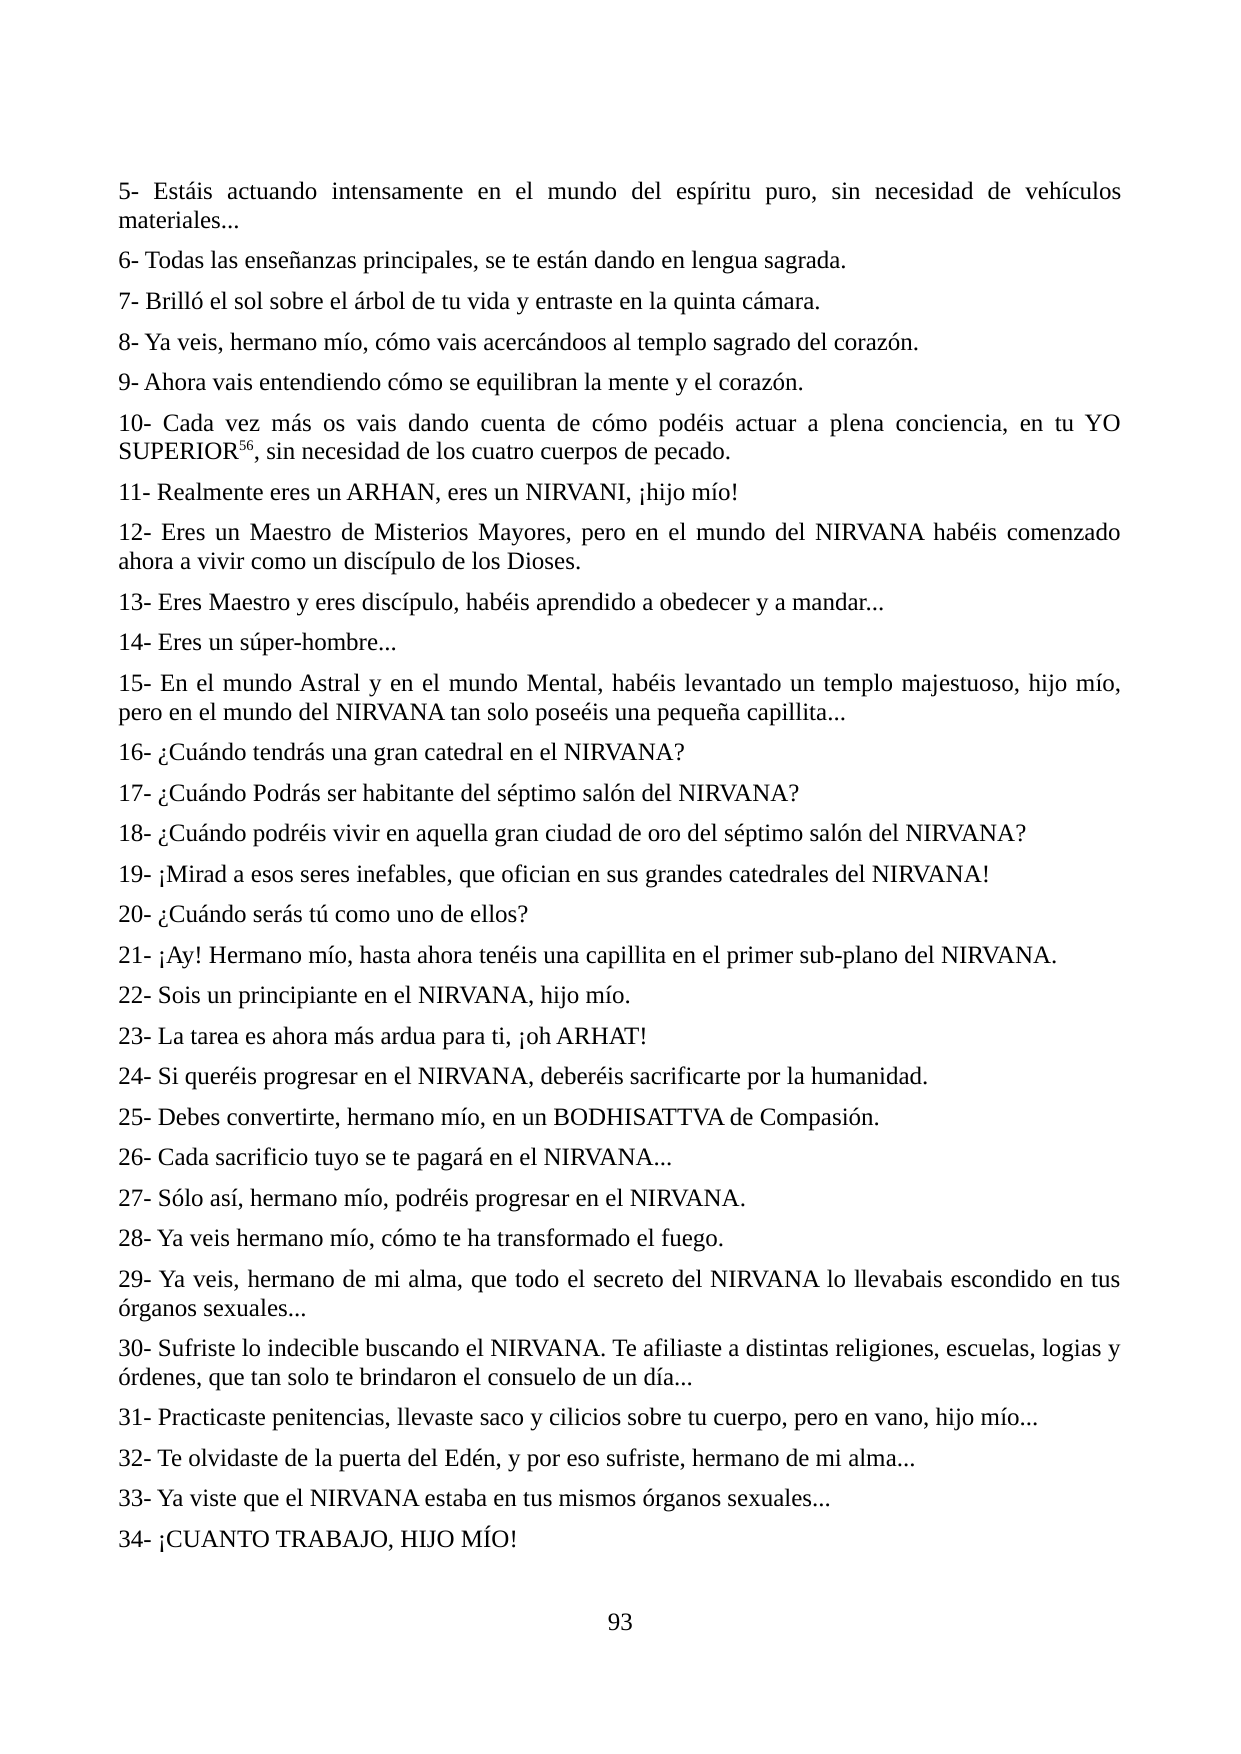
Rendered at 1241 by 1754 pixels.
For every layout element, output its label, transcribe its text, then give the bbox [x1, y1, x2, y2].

text 5- Estáis actuando intensamente en el mundo del espíritu puro, sin necesidad de vehículos materiales... [118, 176, 1122, 234]
text 25- Debes convertirte, hermano mío, en un BODHISATTVA de Compasión. [118, 1102, 1122, 1131]
text 20- ¿Cuándo serás tú como uno de ellos? [118, 899, 1122, 928]
text 28- Ya veis hermano mío, cómo te ha transformado el fuego. [118, 1223, 1122, 1252]
text 32- Te olvidaste de la puerta del Edén, y por eso sufriste, hermano de mi alma... [118, 1443, 1122, 1472]
text 12- Eres un Maestro de Misterios Mayores, pero en el mundo del NIRVANA habéis comenzado ahora a vivir como un discípulo de los Dioses. [118, 517, 1122, 575]
text 34- ¡CUANTO TRABAJO, HIJO MÍO! [118, 1524, 1122, 1553]
text 13- Eres Maestro y eres discípulo, habéis aprendido a obedecer y a mandar... [118, 587, 1122, 616]
text 21- ¡Ay! Hermano mío, hasta ahora tenéis una capillita en el primer sub-plano del NIRVANA. [118, 940, 1122, 968]
text 6- Todas las enseñanzas principales, se te están dando en lengua sagrada. [118, 246, 1122, 274]
text 24- Si queréis progresar en el NIRVANA, deberéis sacrificarte por la humanidad. [118, 1061, 1122, 1090]
text 17- ¿Cuándo Podrás ser habitante del séptimo salón del NIRVANA? [118, 778, 1122, 806]
text 33- Ya viste que el NIRVANA estaba en tus mismos órganos sexuales... [118, 1483, 1122, 1512]
text 22- Sois un principiante en el NIRVANA, hijo mío. [118, 980, 1122, 1009]
text 29- Ya veis, hermano de mi alma, que todo el secreto del NIRVANA lo llevabais escondido en tus órganos sexuales... [118, 1264, 1122, 1321]
text 15- En el mundo Astral y en el mundo Mental, habéis levantado un templo majestuoso, hijo mío, pero en el mundo del NIRVANA tan solo poseéis una pequeña capillita... [118, 668, 1122, 725]
text 27- Sólo así, hermano mío, podréis progresar en el NIRVANA. [118, 1183, 1122, 1212]
text 10- Cada vez más os vais dando cuenta de cómo podéis actuar a plena conciencia, en tu YO SUPERIOR, sin necesidad de los cuatro cuerpos de pecado. [118, 408, 1122, 465]
text 31- Practicaste penitencias, llevaste saco y cilicios sobre tu cuerpo, pero en vano, hijo mío... [118, 1402, 1122, 1431]
text 9- Ahora vais entendiendo cómo se equilibran la mente y el corazón. [118, 367, 1122, 396]
text 18- ¿Cuándo podréis vivir en aquella gran ciudad de oro del séptimo salón del NIRVANA? [118, 818, 1122, 847]
text 16- ¿Cuándo tendrás una gran catedral en el NIRVANA? [118, 737, 1122, 766]
text 23- La tarea es ahora más ardua para ti, ¡oh ARHAT! [118, 1021, 1122, 1049]
text 7- Brilló el sol sobre el árbol de tu vida y entraste en la quinta cámara. [118, 286, 1122, 315]
text 11- Realmente eres un ARHAN, eres un NIRVANI, ¡hijo mío! [118, 477, 1122, 506]
text 19- ¡Mirad a esos seres inefables, que ofician en sus grandes catedrales del NIRVANA! [118, 859, 1122, 887]
text 14- Eres un súper-hombre... [118, 627, 1122, 656]
text 8- Ya veis, hermano mío, cómo vais acercándoos al templo sagrado del corazón. [118, 327, 1122, 355]
text 26- Cada sacrificio tuyo se te pagará en el NIRVANA... [118, 1142, 1122, 1171]
text 30- Sufriste lo indecible buscando el NIRVANA. Te afiliaste a distintas religiones, escuelas, logias y órdenes, que tan solo te brindaron el consuelo de un día... [118, 1333, 1122, 1391]
